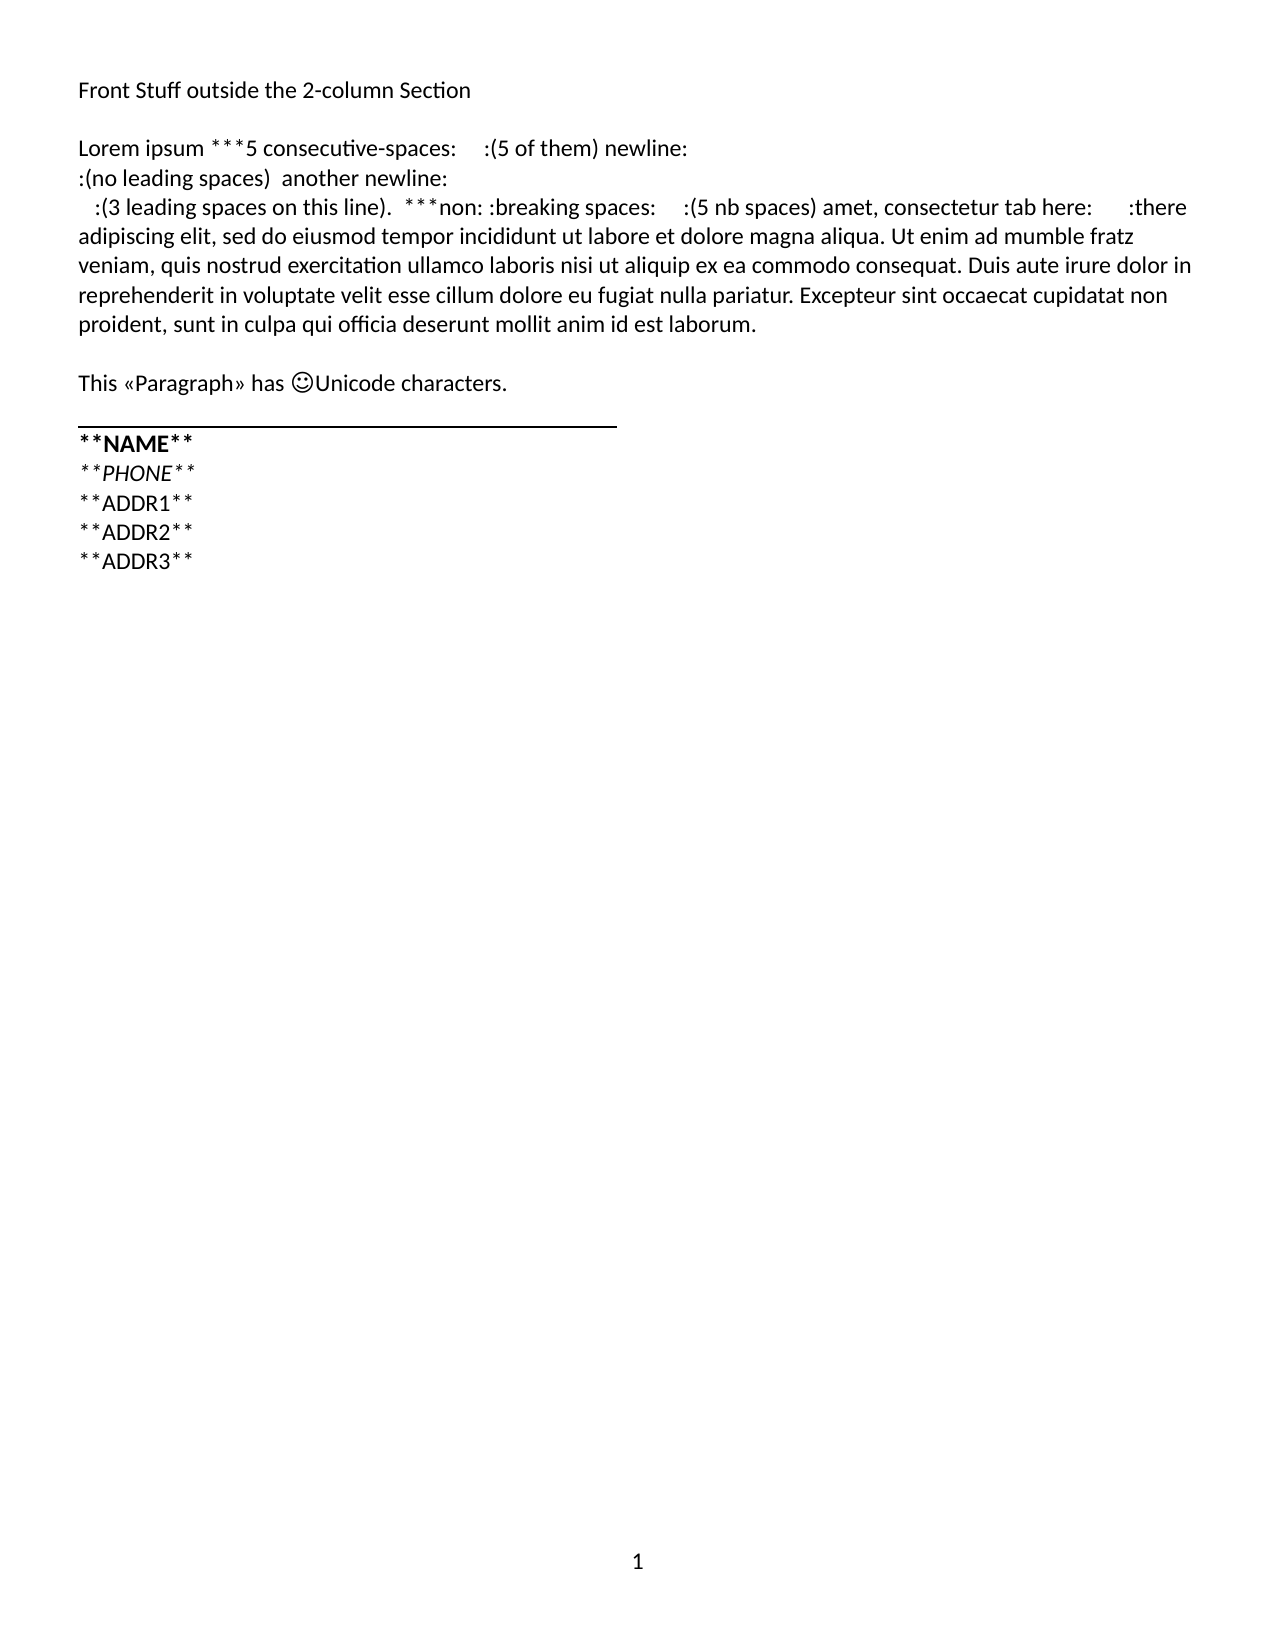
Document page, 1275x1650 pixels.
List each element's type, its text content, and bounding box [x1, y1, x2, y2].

table_header **NAME** [78, 428, 617, 458]
table_cell **PHONE** [78, 459, 617, 488]
text Front Stuff outside the 2-column Section [78, 75, 1197, 104]
table_cell **ADDR1** [78, 488, 617, 517]
table_cell **ADDR3** [78, 546, 617, 576]
text This «Paragraph» has ☺Unicode characters. [78, 368, 1197, 397]
table_cell **ADDR2** [78, 517, 617, 546]
text Lorem ipsum ***5 consecutive-spaces: :(5 of them) newline: :(no leading spaces) another newline: :(3 leading spaces on this line). ***non: :breaking spaces: :(5 nb spaces) amet, consectetur tab here: :there adipiscing elit, sed do eiusmod tempor incididunt ut labore et dolore magna aliqua. Ut enim ad mumble fratz veniam, quis nostrud exercitation ullamco laboris nisi ut aliquip ex ea commodo consequat. Duis aute irure dolor in reprehenderit in voluptate velit esse cillum dolore eu fugiat nulla pariatur. Excepteur sint occaecat cupidatat non proident, sunt in culpa qui officia deserunt mollit anim id est laborum. [78, 133, 1197, 338]
